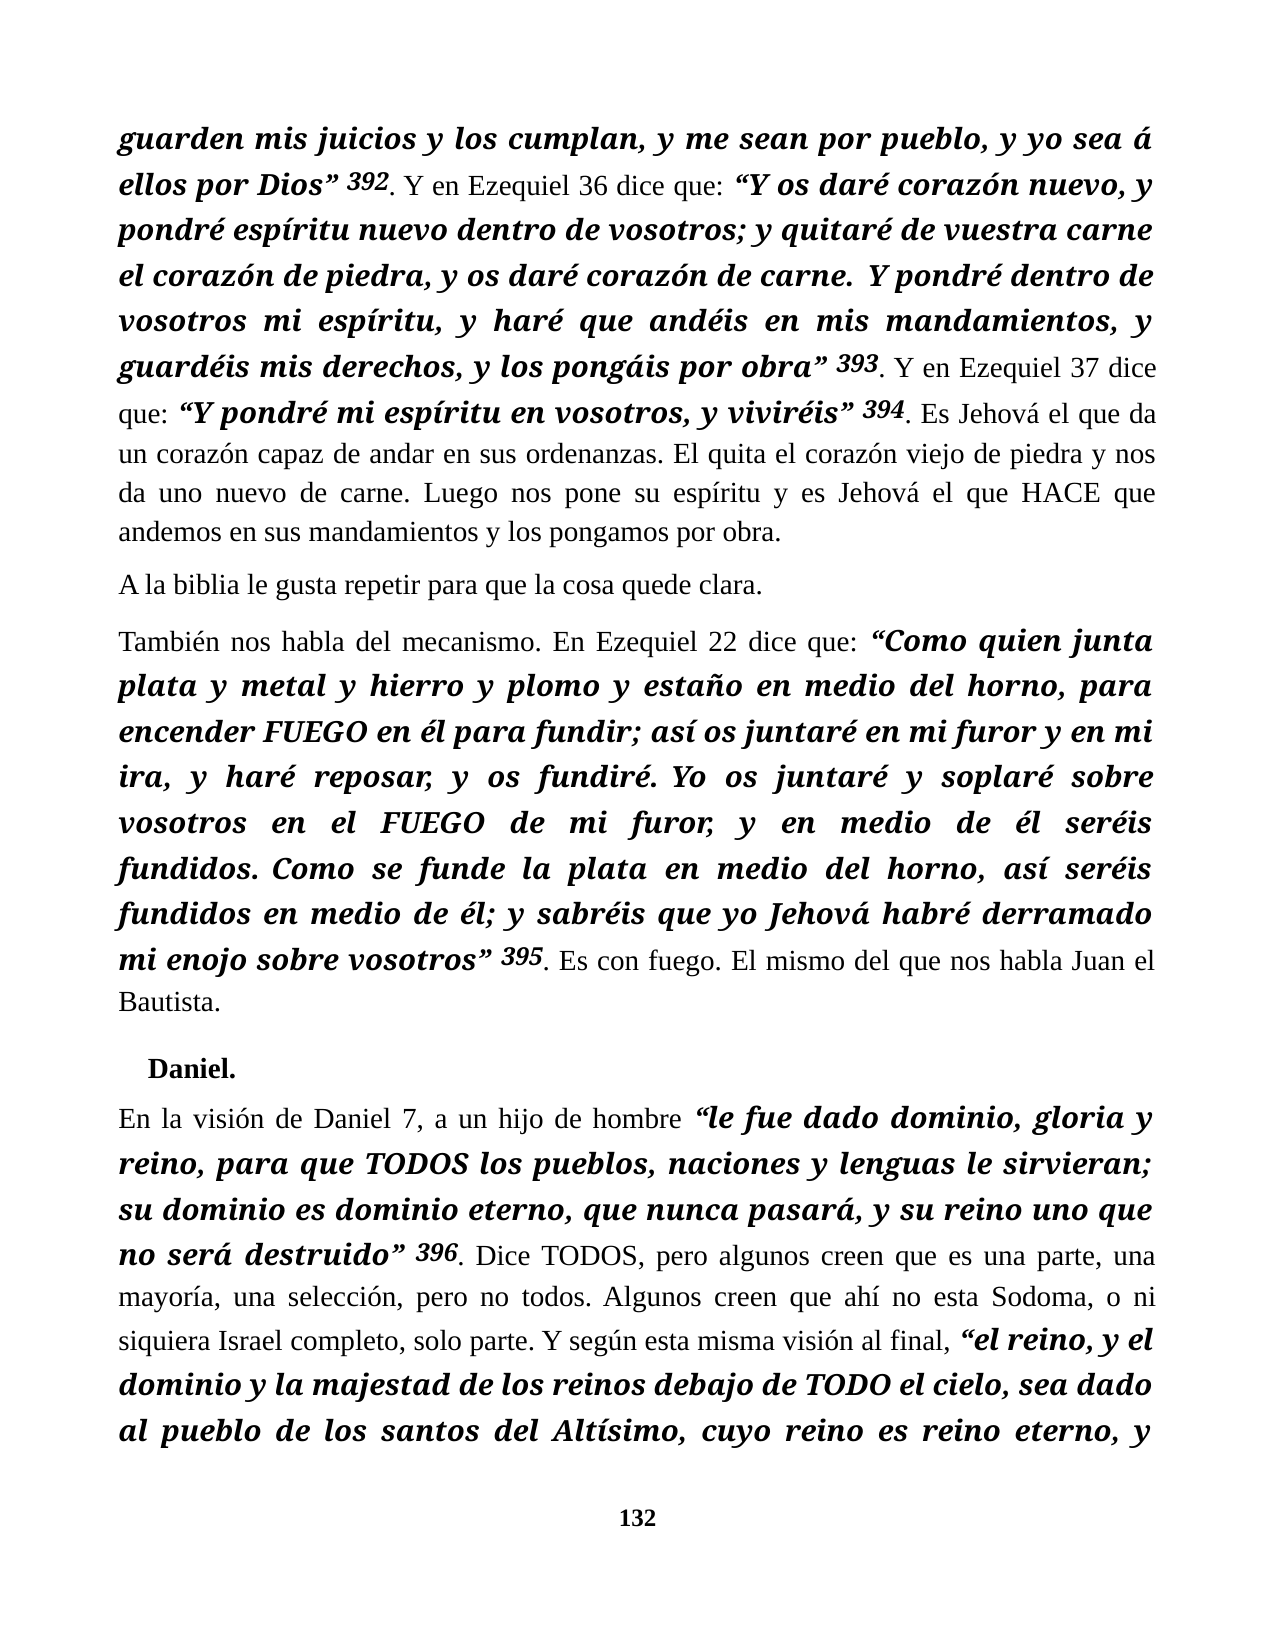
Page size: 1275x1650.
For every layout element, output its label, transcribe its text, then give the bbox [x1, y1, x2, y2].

text En la visión de Daniel 7, a un hijo de hombre “le fue dado dominio, gloria y reino, para que TODOS los pueblos, naciones y lenguas le sirvieran; su dominio es dominio eterno, que nunca pasará, y su reino uno que no será destruido” . Dice TODOS, pero algunos creen que es una parte, una mayoría, una selección, pero no todos. Algunos creen que ahí no esta Sodoma, o ni siquiera Israel completo, solo parte. Y según esta misma visión al final, “el reino, y el dominio y la majestad de los reinos debajo de TODO el cielo, sea dado al pueblo de los santos del Altísimo, cuyo reino es reino eterno, y [118, 1098, 1157, 1450]
subtitle Daniel. [148, 1052, 1157, 1085]
text A la biblia le gusta repetir para que la cosa quede clara. [118, 567, 1157, 600]
text guarden mis juicios y los cumplan, y me sean por pueblo, y yo sea á ellos por Dios” . Y en Ezequiel 36 dice que: “Y os daré corazón nuevo, y pondré espíritu nuevo dentro de vosotros; y quitaré de vuestra carne el corazón de piedra, y os daré corazón de carne. Y pondré dentro de vosotros mi espíritu, y haré que andéis en mis mandamientos, y guardéis mis derechos, y los pongáis por obra” . Y en Ezequiel 37 dice que: “Y pondré mi espíritu en vosotros, y viviréis” . Es Jehová el que da un corazón capaz de andar en sus ordenanzas. El quita el corazón viejo de piedra y nos da uno nuevo de carne. Luego nos pone su espíritu y es Jehová el que HACE que andemos en sus mandamientos y los pongamos por obra. [118, 118, 1157, 547]
text También nos habla del mecanismo. En Ezequiel 22 dice que: “Como quien junta plata y metal y hierro y plomo y estaño en medio del horno, para encender FUEGO en él para fundir; así os juntaré en mi furor y en mi ira, y haré reposar, y os fundiré. Yo os juntaré y soplaré sobre vosotros en el FUEGO de mi furor, y en medio de él seréis fundidos. Como se funde la plata en medio del horno, así seréis fundidos en medio de él; y sabréis que yo Jehová habré derramado mi enojo sobre vosotros” . Es con fuego. El mismo del que nos habla Juan el Bautista. [118, 620, 1157, 1017]
